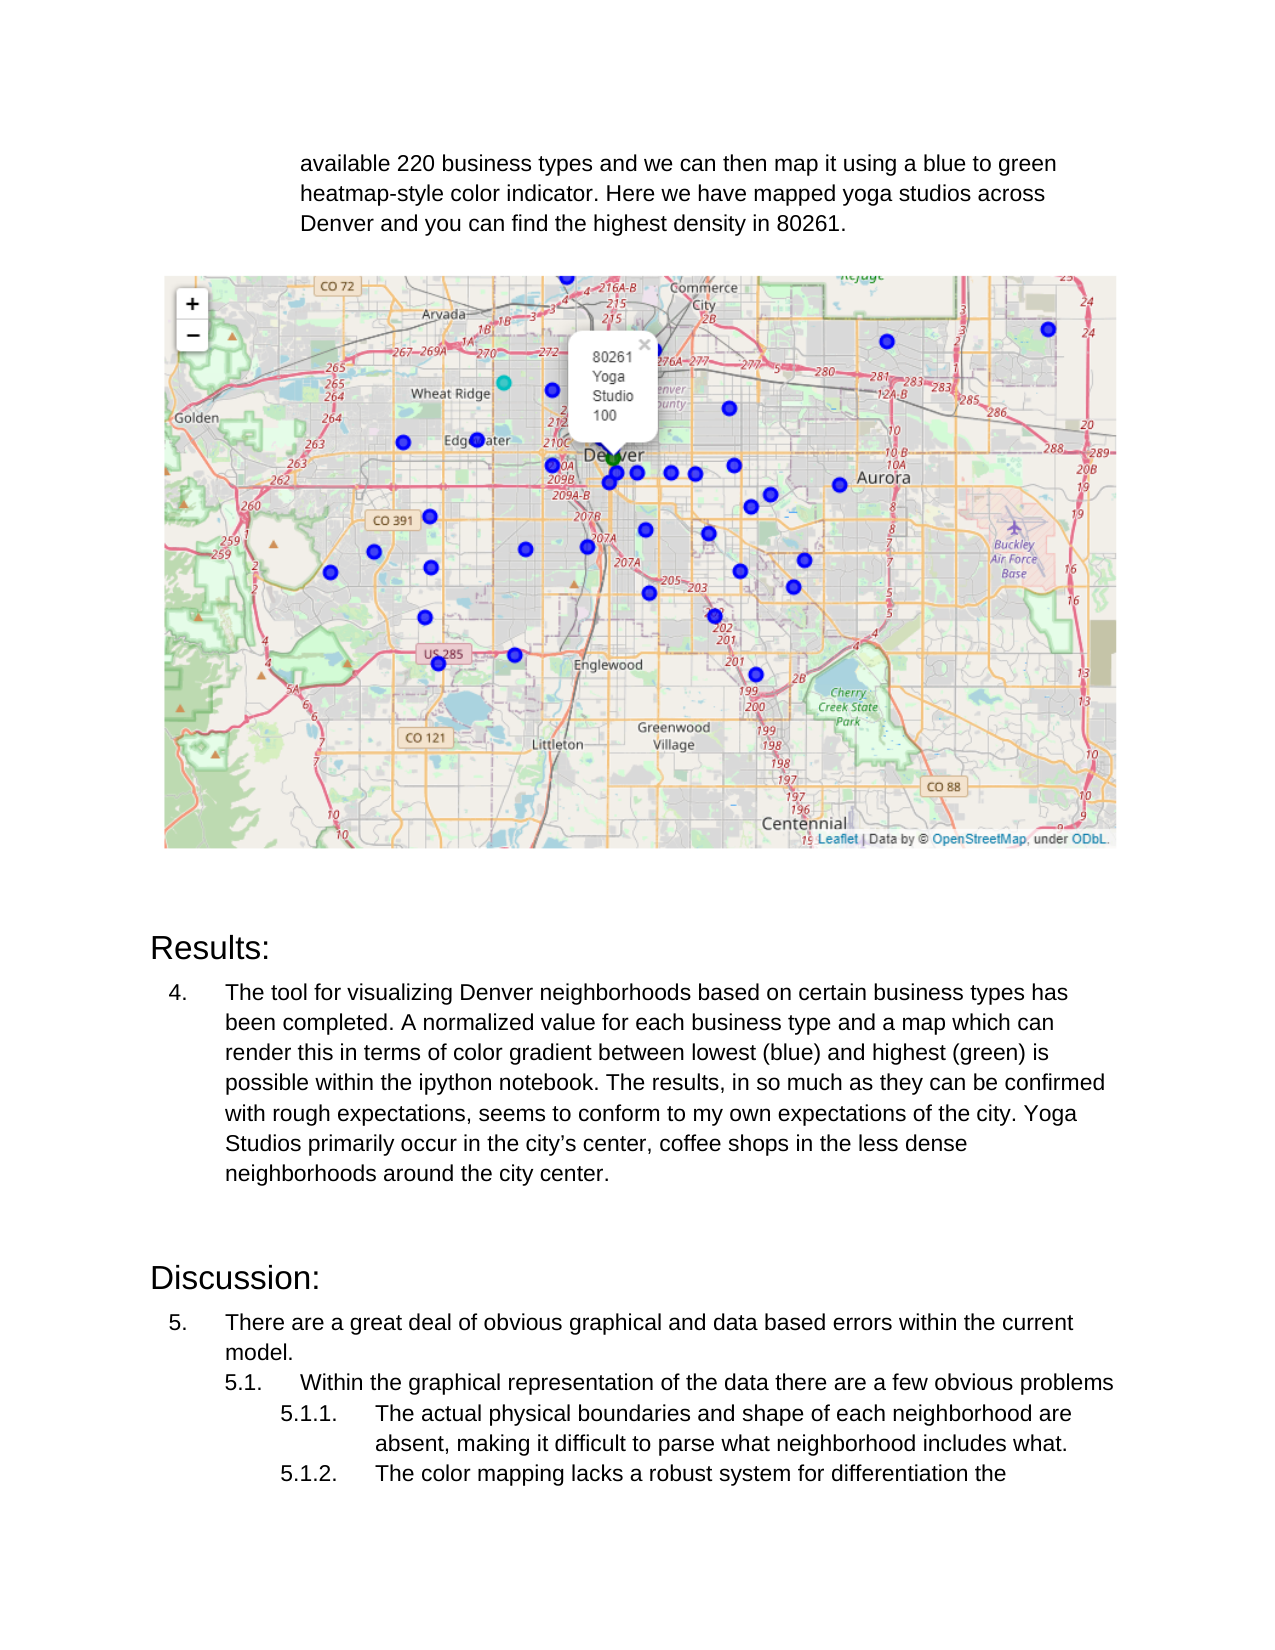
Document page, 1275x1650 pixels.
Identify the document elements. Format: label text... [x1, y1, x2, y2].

subtitle Results: [150, 928, 1125, 966]
subtitle Discussion: [150, 1258, 1125, 1296]
picture [150, 270, 1125, 857]
list The tool for visualizing Denver neighborhoods based on certain business types has been completed. A normalized value for each business type and a map which can render this in terms of color gradient between lowest (blue) and highest (green) is possible within the ipython notebook. The results, in so much as they can be confirmed with rough expectations, seems to conform to my own expectations of the city. Yoga Studios primarily occur in the city’s center, coffee shops in the less dense neighborhoods around the city center. [187, 979, 1125, 1186]
list Within the graphical representation of the data there are a few obvious problems [262, 1369, 1125, 1396]
text available 220 business types and we can then map it using a blue to green heatmap-style color indicator. Here we have mapped yoga studios across Denver and you can find the highest density in 80261. [300, 150, 1125, 237]
list The color mapping lacks a robust system for differentiation the [337, 1460, 1125, 1486]
list The actual physical boundaries and shape of each neighborhood are absent, making it difficult to parse what neighborhood includes what. [337, 1399, 1125, 1456]
list There are a great deal of obvious graphical and data based errors within the current model. [187, 1309, 1125, 1365]
